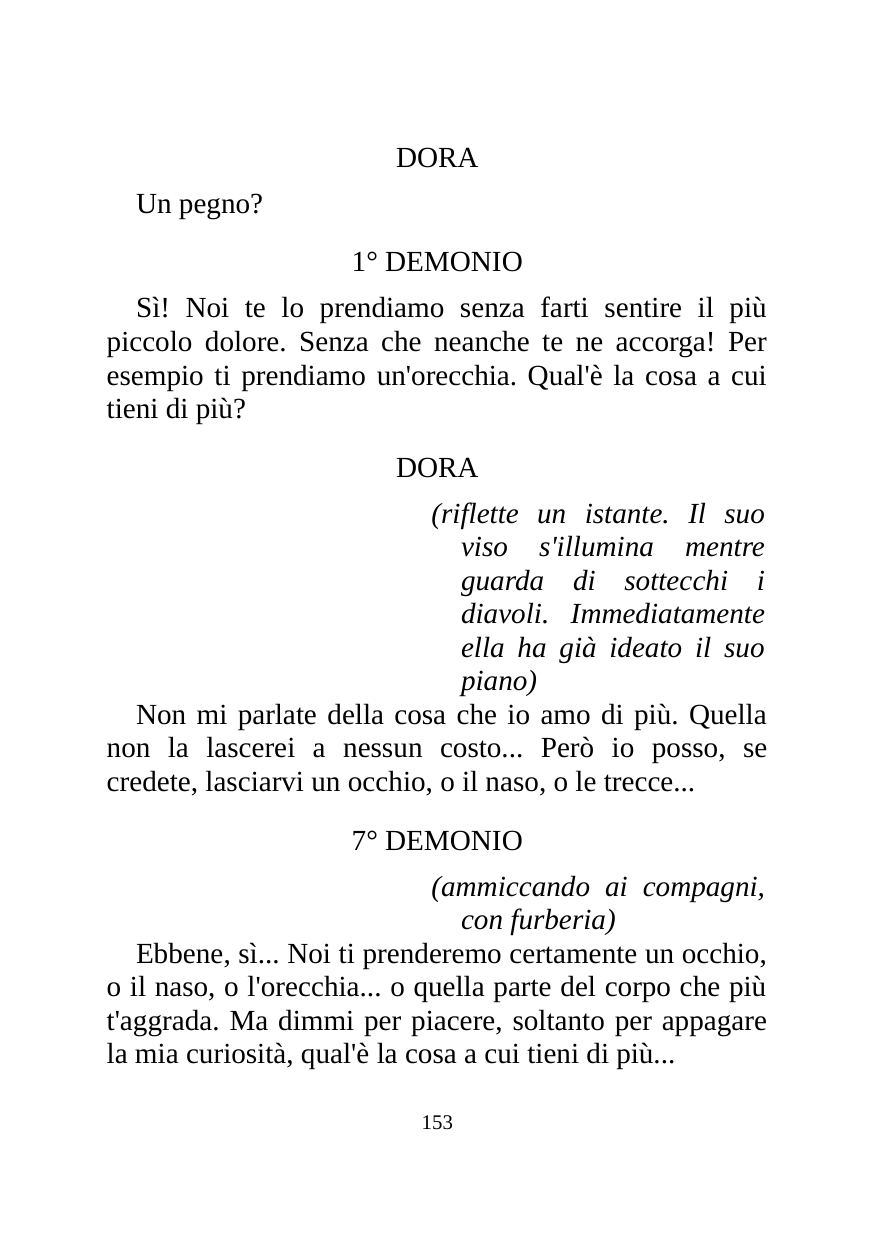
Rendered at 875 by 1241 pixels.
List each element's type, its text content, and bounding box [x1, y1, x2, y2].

text DORA [106, 450, 768, 483]
text (ammiccando ai compagni, con furberia) [431, 869, 768, 936]
text 7° DEMONIO [106, 823, 768, 856]
text Ebbene, sì... Noi ti prenderemo certamente un occhio, o il naso, o l'orecchia... o quella parte del corpo che più t'aggrada. Ma dimmi per piacere, soltanto per appagare la mia curiosità, qual'è la cosa a cui tieni di più... [106, 936, 768, 1070]
text Non mi parlate della cosa che io amo di più. Quella non la lascerei a nessun costo... Però io posso, se credete, lasciarvi un occhio, o il naso, o le trecce... [106, 697, 768, 798]
text DORA [106, 140, 768, 173]
text Sì! Noi te lo prendiamo senza farti sentire il più piccolo dolore. Senza che neanche te ne accorga! Per esempio ti prendiamo un'orecchia. Qual'è la cosa a cui tieni di più? [106, 291, 768, 425]
text (riflette un istante. Il suo viso s'illumina mentre guarda di sottecchi i diavoli. Immediatamente ella ha già ideato il suo piano) [431, 496, 768, 697]
text Un pegno? [106, 186, 768, 219]
text 1° DEMONIO [106, 244, 768, 278]
